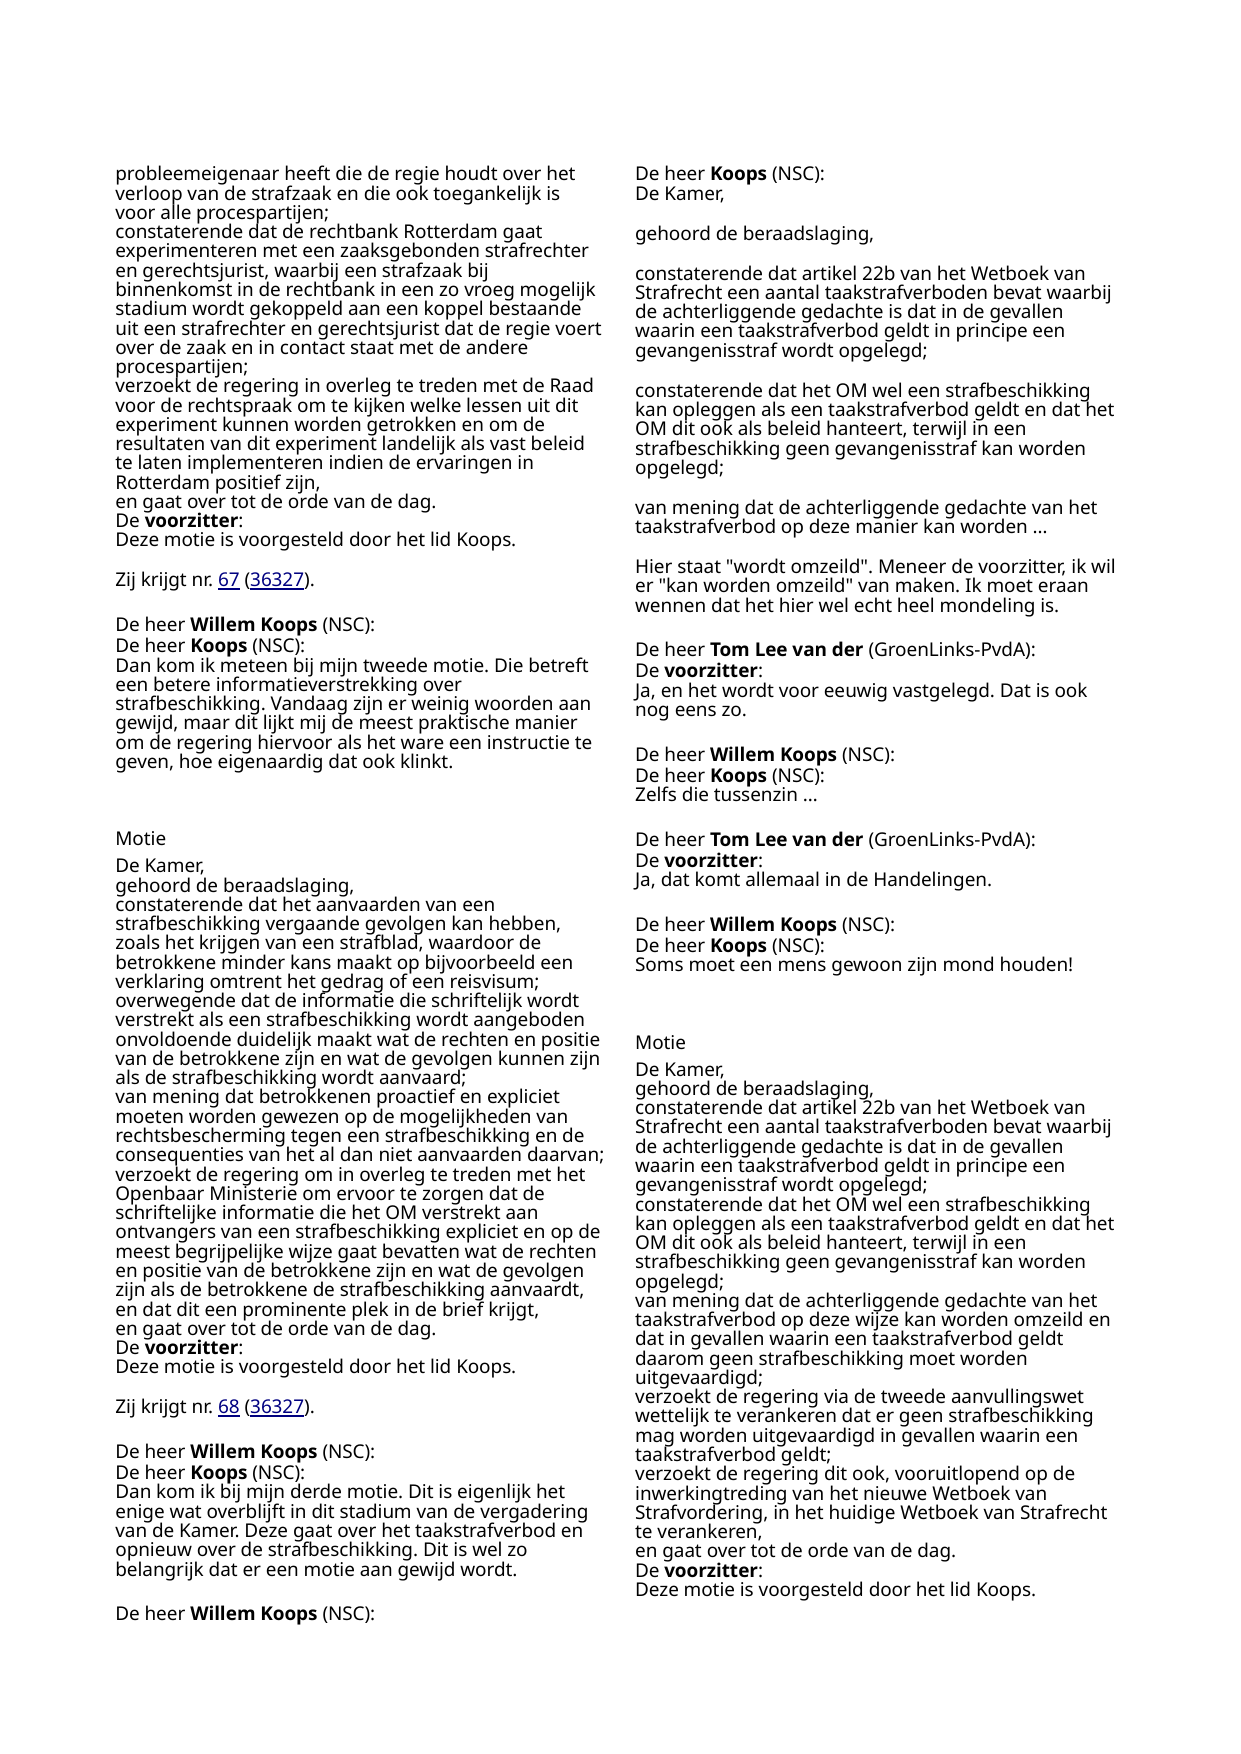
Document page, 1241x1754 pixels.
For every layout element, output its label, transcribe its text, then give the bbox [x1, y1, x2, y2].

text De Kamer, [115, 857, 605, 877]
text De voorzitter: [635, 1562, 1125, 1581]
text constaterende dat de rechtbank Rotterdam gaat experimenteren met een zaaksgebonden strafrechter en gerechtsjurist, waarbij een strafzaak bij binnenkomst in de rechtbank in een zo vroeg mogelijk stadium wordt gekoppeld aan een koppel bestaande uit een strafrechter en gerechtsjurist dat de regie voert over de zaak en in contact staat met de andere procespartijen; [115, 223, 605, 377]
text constaterende dat artikel 22b van het Wetboek van Strafrecht een aantal taakstrafverboden bevat waarbij de achterliggende gedachte is dat in de gevallen waarin een taakstrafverbod geldt in principe een gevangenisstraf wordt opgelegd; [635, 264, 1125, 361]
text De voorzitter: [635, 662, 1125, 682]
text De heer Willem Koops (NSC): [635, 911, 1125, 937]
text en gaat over tot de orde van de dag. [635, 1542, 1125, 1562]
text constaterende dat artikel 22b van het Wetboek van Strafrecht een aantal taakstrafverboden bevat waarbij de achterliggende gedachte is dat in de gevallen waarin een taakstrafverbod geldt in principe een gevangenisstraf wordt opgelegd; [635, 1099, 1125, 1196]
text Deze motie is voorgesteld door het lid Koops. [635, 1581, 1125, 1600]
text Deze motie is voorgesteld door het lid Koops. [115, 531, 605, 551]
text De heer Willem Koops (NSC): [115, 1601, 605, 1626]
text De heer Willem Koops (NSC): [115, 612, 605, 637]
text verzoekt de regering om in overleg te treden met het Openbaar Ministerie om ervoor te zorgen dat de schriftelijke informatie die het OM verstrekt aan ontvangers van een strafbeschikking expliciet en op de meest begrijpelijke wijze gaat bevatten wat de rechten en positie van de betrokkene zijn en wat de gevolgen zijn als de betrokkene de strafbeschikking aanvaardt, en dat dit een prominente plek in de brief krijgt, [115, 1166, 605, 1320]
text gehoord de beraadslaging, [115, 877, 605, 896]
text De heer Willem Koops (NSC): [635, 741, 1125, 767]
text Zelfs die tussenzin … [635, 786, 1125, 805]
text constaterende dat het OM wel een strafbeschikking kan opleggen als een taakstrafverbod geldt en dat het OM dit ook als beleid hanteert, terwijl in een strafbeschikking geen gevangenisstraf kan worden opgelegd; [635, 1196, 1125, 1292]
text De voorzitter: [635, 852, 1125, 871]
text Zij krijgt nr. 67 (36327). [115, 571, 605, 591]
text Hier staat "wordt omzeild". Meneer de voorzitter, ik wil er "kan worden omzeild" van maken. Ik moet eraan wennen dat het hier wel echt heel mondeling is. [635, 558, 1125, 616]
text Dan kom ik bij mijn derde motie. Dit is eigenlijk het enige wat overblijft in dit stadium van de vergadering van de Kamer. Deze gaat over het taakstrafverbod en opnieuw over de strafbeschikking. Dit is wel zo belangrijk dat er een motie aan gewijd wordt. [115, 1483, 605, 1580]
text De heer Koops (NSC): [635, 165, 1125, 184]
text De heer Tom Lee van der (GroenLinks-PvdA): [635, 637, 1125, 662]
text De voorzitter: [115, 1339, 605, 1358]
text De Kamer, [635, 184, 1125, 204]
text Motie [115, 826, 605, 851]
text Motie [635, 1029, 1125, 1055]
text De voorzitter: [115, 512, 605, 531]
text De heer Willem Koops (NSC): [115, 1438, 605, 1464]
text De Kamer, [635, 1061, 1125, 1080]
text Ja, dat komt allemaal in de Handelingen. [635, 871, 1125, 890]
text verzoekt de regering via de tweede aanvullingswet wettelijk te verankeren dat er geen strafbeschikking mag worden uitgevaardigd in gevallen waarin een taakstrafverbod geldt; [635, 1388, 1125, 1465]
text gehoord de beraadslaging, [635, 224, 1125, 244]
text van mening dat de achterliggende gedachte van het taakstrafverbod op deze wijze kan worden omzeild en dat in gevallen waarin een taakstrafverbod geldt daarom geen strafbeschikking moet worden uitgevaardigd; [635, 1292, 1125, 1388]
text Ja, en het wordt voor eeuwig vastgelegd. Dat is ook nog eens zo. [635, 682, 1125, 720]
text Soms moet een mens gewoon zijn mond houden! [635, 956, 1125, 976]
text Dan kom ik meteen bij mijn tweede motie. Die betreft een betere informatieverstrekking over strafbeschikking. Vandaag zijn er weinig woorden aan gewijd, maar dit lijkt mij de meest praktische manier om de regering hiervoor als het ware een instructie te geven, hoe eigenaardig dat ook klinkt. [115, 657, 605, 772]
text probleemeigenaar heeft die de regie houdt over het verloop van de strafzaak en die ook toegankelijk is voor alle procespartijen; [115, 165, 605, 223]
text verzoekt de regering dit ook, vooruitlopend op de inwerkingtreding van het nieuwe Wetboek van Strafvordering, in het huidige Wetboek van Strafrecht te verankeren, [635, 1465, 1125, 1542]
text Zij krijgt nr. 68 (36327). [115, 1398, 605, 1418]
text gehoord de beraadslaging, [635, 1080, 1125, 1099]
text De heer Tom Lee van der (GroenLinks-PvdA): [635, 826, 1125, 852]
text en gaat over tot de orde van de dag. [115, 1320, 605, 1339]
text constaterende dat het aanvaarden van een strafbeschikking vergaande gevolgen kan hebben, zoals het krijgen van een strafblad, waardoor de betrokkene minder kans maakt op bijvoorbeeld een verklaring omtrent het gedrag of een reisvisum; [115, 896, 605, 992]
text verzoekt de regering in overleg te treden met de Raad voor de rechtspraak om te kijken welke lessen uit dit experiment kunnen worden getrokken en om de resultaten van dit experiment landelijk als vast beleid te laten implementeren indien de ervaringen in Rotterdam positief zijn, [115, 377, 605, 493]
text overwegende dat de informatie die schriftelijk wordt verstrekt als een strafbeschikking wordt aangeboden onvoldoende duidelijk maakt wat de rechten en positie van de betrokkene zijn en wat de gevolgen kunnen zijn als de strafbeschikking wordt aanvaard; [115, 992, 605, 1088]
text constaterende dat het OM wel een strafbeschikking kan opleggen als een taakstrafverbod geldt en dat het OM dit ook als beleid hanteert, terwijl in een strafbeschikking geen gevangenisstraf kan worden opgelegd; [635, 382, 1125, 478]
text Deze motie is voorgesteld door het lid Koops. [115, 1358, 605, 1378]
text De heer Koops (NSC): [635, 937, 1125, 956]
text van mening dat de achterliggende gedachte van het taakstrafverbod op deze manier kan worden … [635, 499, 1125, 537]
text van mening dat betrokkenen proactief en expliciet moeten worden gewezen op de mogelijkheden van rechtsbescherming tegen een strafbeschikking en de consequenties van het al dan niet aanvaarden daarvan; [115, 1088, 605, 1166]
text De heer Koops (NSC): [635, 767, 1125, 786]
text en gaat over tot de orde van de dag. [115, 493, 605, 512]
text De heer Koops (NSC): [115, 637, 605, 657]
text De heer Koops (NSC): [115, 1464, 605, 1483]
